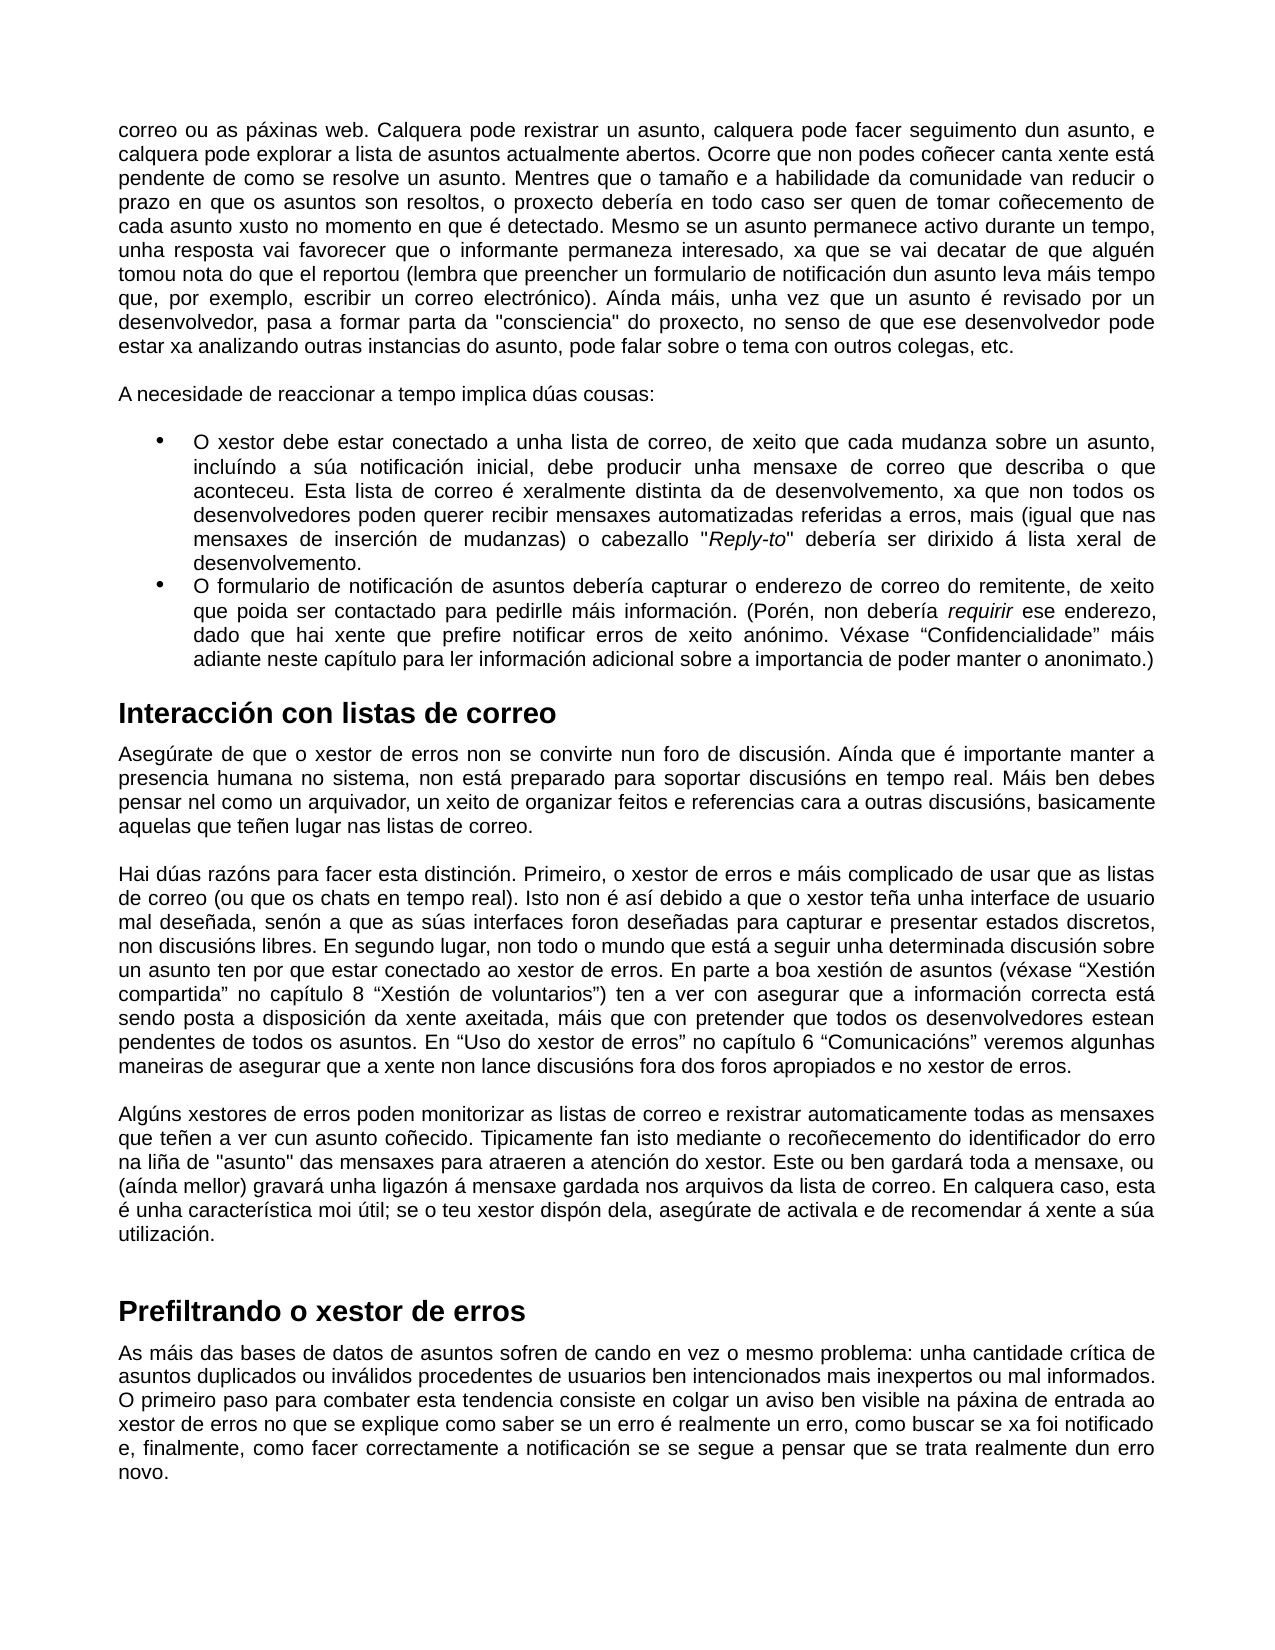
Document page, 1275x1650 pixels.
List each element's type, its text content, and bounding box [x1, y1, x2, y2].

list O formulario de notificación de asuntos debería capturar o enderezo de correo do remitente, de xeito que poida ser contactado para pedirlle máis información. (Porén, non debería requirir ese enderezo, dado que hai xente que prefire notificar erros de xeito anónimo. Véxase “Confidencialidade” máis adiante neste capítulo para ler información adicional sobre a importancia de poder manter o anonimato.) [156, 574, 1157, 671]
text correo ou as páxinas web. Calquera pode rexistrar un asunto, calquera pode facer seguimento dun asunto, e calquera pode explorar a lista de asuntos actualmente abertos. Ocorre que non podes coñecer canta xente está pendente de como se resolve un asunto. Mentres que o tamaño e a habilidade da comunidade van reducir o prazo en que os asuntos son resoltos, o proxecto debería en todo caso ser quen de tomar coñecemento de cada asunto xusto no momento en que é detectado. Mesmo se un asunto permanece activo durante un tempo, unha resposta vai favorecer que o informante permaneza interesado, xa que se vai decatar de que alguén tomou nota do que el reportou (lembra que preencher un formulario de notificación dun asunto leva máis tempo que, por exemplo, escribir un correo electrónico). Aínda máis, unha vez que un asunto é revisado por un desenvolvedor, pasa a formar parta da "consciencia" do proxecto, no senso de que ese desenvolvedor pode estar xa analizando outras instancias do asunto, pode falar sobre o tema con outros colegas, etc. [118, 118, 1157, 358]
text Hai dúas razóns para facer esta distinción. Primeiro, o xestor de erros e máis complicado de usar que as listas de correo (ou que os chats en tempo real). Isto non é así debido a que o xestor teña unha interface de usuario mal deseñada, senón a que as súas interfaces foron deseñadas para capturar e presentar estados discretos, non discusións libres. En segundo lugar, non todo o mundo que está a seguir unha determinada discusión sobre un asunto ten por que estar conectado ao xestor de erros. En parte a boa xestión de asuntos (véxase “Xestión compartida” no capítulo 8 “Xestión de voluntarios”) ten a ver con asegurar que a información correcta está sendo posta a disposición da xente axeitada, máis que con pretender que todos os desenvolvedores estean pendentes de todos os asuntos. En “Uso do xestor de erros” no capítulo 6 “Comunicacións” veremos algunhas maneiras de asegurar que a xente non lance discusións fora dos foros apropiados e no xestor de erros. [118, 862, 1157, 1078]
text Asegúrate de que o xestor de erros non se convirte nun foro de discusión. Aínda que é importante manter a presencia humana no sistema, non está preparado para soportar discusións en tempo real. Máis ben debes pensar nel como un arquivador, un xeito de organizar feitos e referencias cara a outras discusións, basicamente aquelas que teñen lugar nas listas de correo. [118, 742, 1157, 838]
text As máis das bases de datos de asuntos sofren de cando en vez o mesmo problema: unha cantidade crítica de asuntos duplicados ou inválidos procedentes de usuarios ben intencionados mais inexpertos ou mal informados. O primeiro paso para combater esta tendencia consiste en colgar un aviso ben visible na páxina de entrada ao xestor de erros no que se explique como saber se un erro é realmente un erro, como buscar se xa foi notificado e, finalmente, como facer correctamente a notificación se se segue a pensar que se trata realmente dun erro novo. [118, 1340, 1157, 1484]
subtitle Interacción con listas de correo [118, 696, 1157, 730]
list O xestor debe estar conectado a unha lista de correo, de xeito que cada mudanza sobre un asunto, incluíndo a súa notificación inicial, debe producir unha mensaxe de correo que describa o que aconteceu. Esta lista de correo é xeralmente distinta da de desenvolvemento, xa que non todos os desenvolvedores poden querer recibir mensaxes automatizadas referidas a erros, mais (igual que nas mensaxes de inserción de mudanzas) o cabezallo "Reply-to" debería ser dirixido á lista xeral de desenvolvemento. [156, 429, 1157, 574]
text A necesidade de reaccionar a tempo implica dúas cousas: [118, 382, 1157, 406]
text Algúns xestores de erros poden monitorizar as listas de correo e rexistrar automaticamente todas as mensaxes que teñen a ver cun asunto coñecido. Tipicamente fan isto mediante o recoñecemento do identificador do erro na liña de "asunto" das mensaxes para atraeren a atención do xestor. Este ou ben gardará toda a mensaxe, ou (aínda mellor) gravará unha ligazón á mensaxe gardada nos arquivos da lista de correo. En calquera caso, esta é unha característica moi útil; se o teu xestor dispón dela, asegúrate de activala e de recomendar á xente a súa utilización. [118, 1102, 1157, 1245]
subtitle Prefiltrando o xestor de erros [118, 1294, 1157, 1328]
